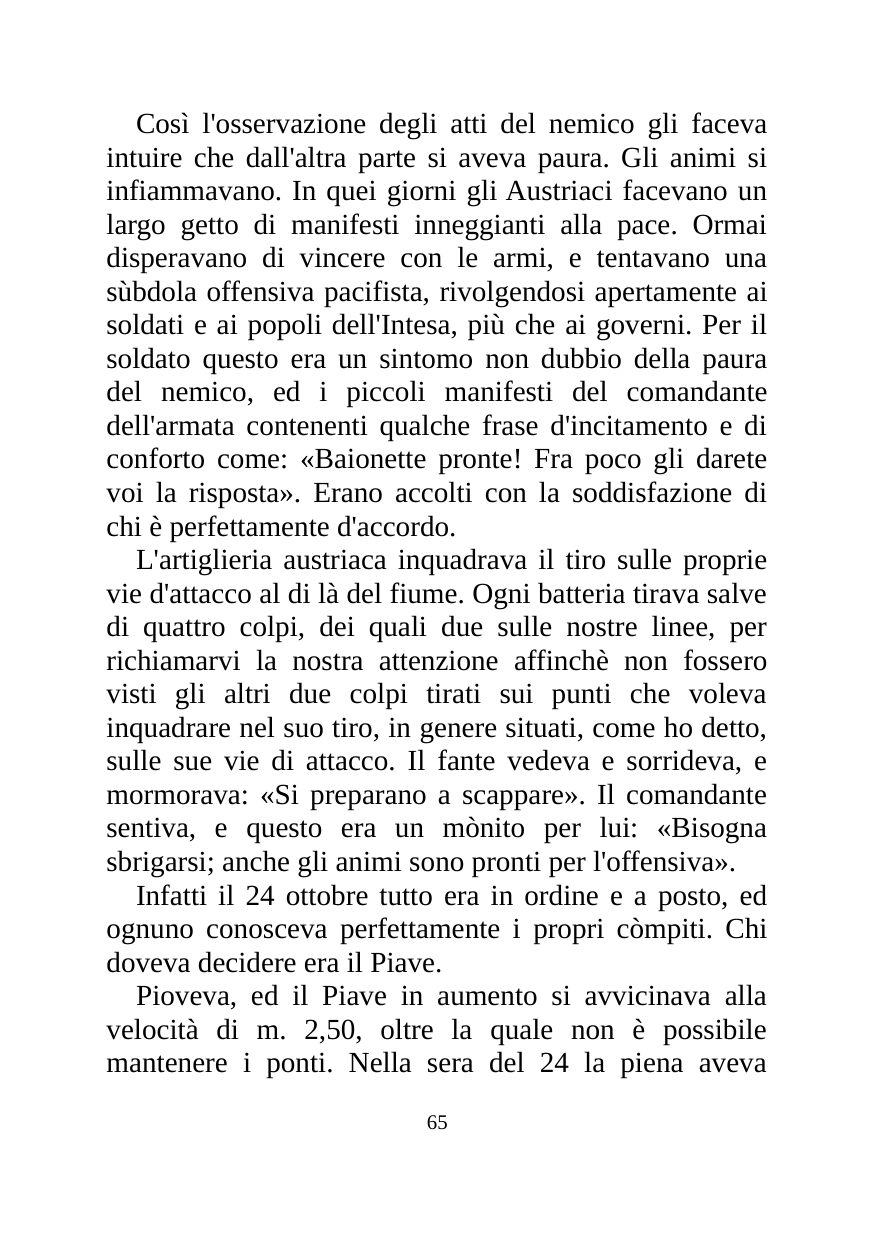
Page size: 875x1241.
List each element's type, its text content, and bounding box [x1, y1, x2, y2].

text Pioveva, ed il Piave in aumento si avvicinava alla velocità di m. 2,50, oltre la quale non è possibile mantenere i ponti. Nella sera del 24 la piena aveva [106, 978, 768, 1079]
text L'artiglieria austriaca inquadrava il tiro sulle proprie vie d'attacco al di là del fiume. Ogni batteria tirava salve di quattro colpi, dei quali due sulle nostre linee, per richiamarvi la nostra attenzione affinchè non fossero visti gli altri due colpi tirati sui punti che voleva inquadrare nel suo tiro, in genere situati, come ho detto, sulle sue vie di attacco. Il fante vedeva e sorrideva, e mormorava: «Si preparano a scappare». Il comandante sentiva, e questo era un mònito per lui: «Bisogna sbrigarsi; anche gli animi sono pronti per l'offensiva». [106, 542, 768, 878]
text Infatti il 24 ottobre tutto era in ordine e a posto, ed ognuno conosceva perfettamente i propri còmpiti. Chi doveva decidere era il Piave. [106, 878, 768, 978]
text Così l'osservazione degli atti del nemico gli faceva intuire che dall'altra parte si aveva paura. Gli animi si infiammavano. In quei giorni gli Austriaci facevano un largo getto di manifesti inneggianti alla pace. Ormai disperavano di vincere con le armi, e tentavano una sùbdola offensiva pacifista, rivolgendosi apertamente ai soldati e ai popoli dell'Intesa, più che ai governi. Per il soldato questo era un sintomo non dubbio della paura del nemico, ed i piccoli manifesti del comandante dell'armata contenenti qualche frase d'incitamento e di conforto come: «Baionette pronte! Fra poco gli darete voi la risposta». Erano accolti con la soddisfazione di chi è perfettamente d'accordo. [106, 106, 768, 542]
